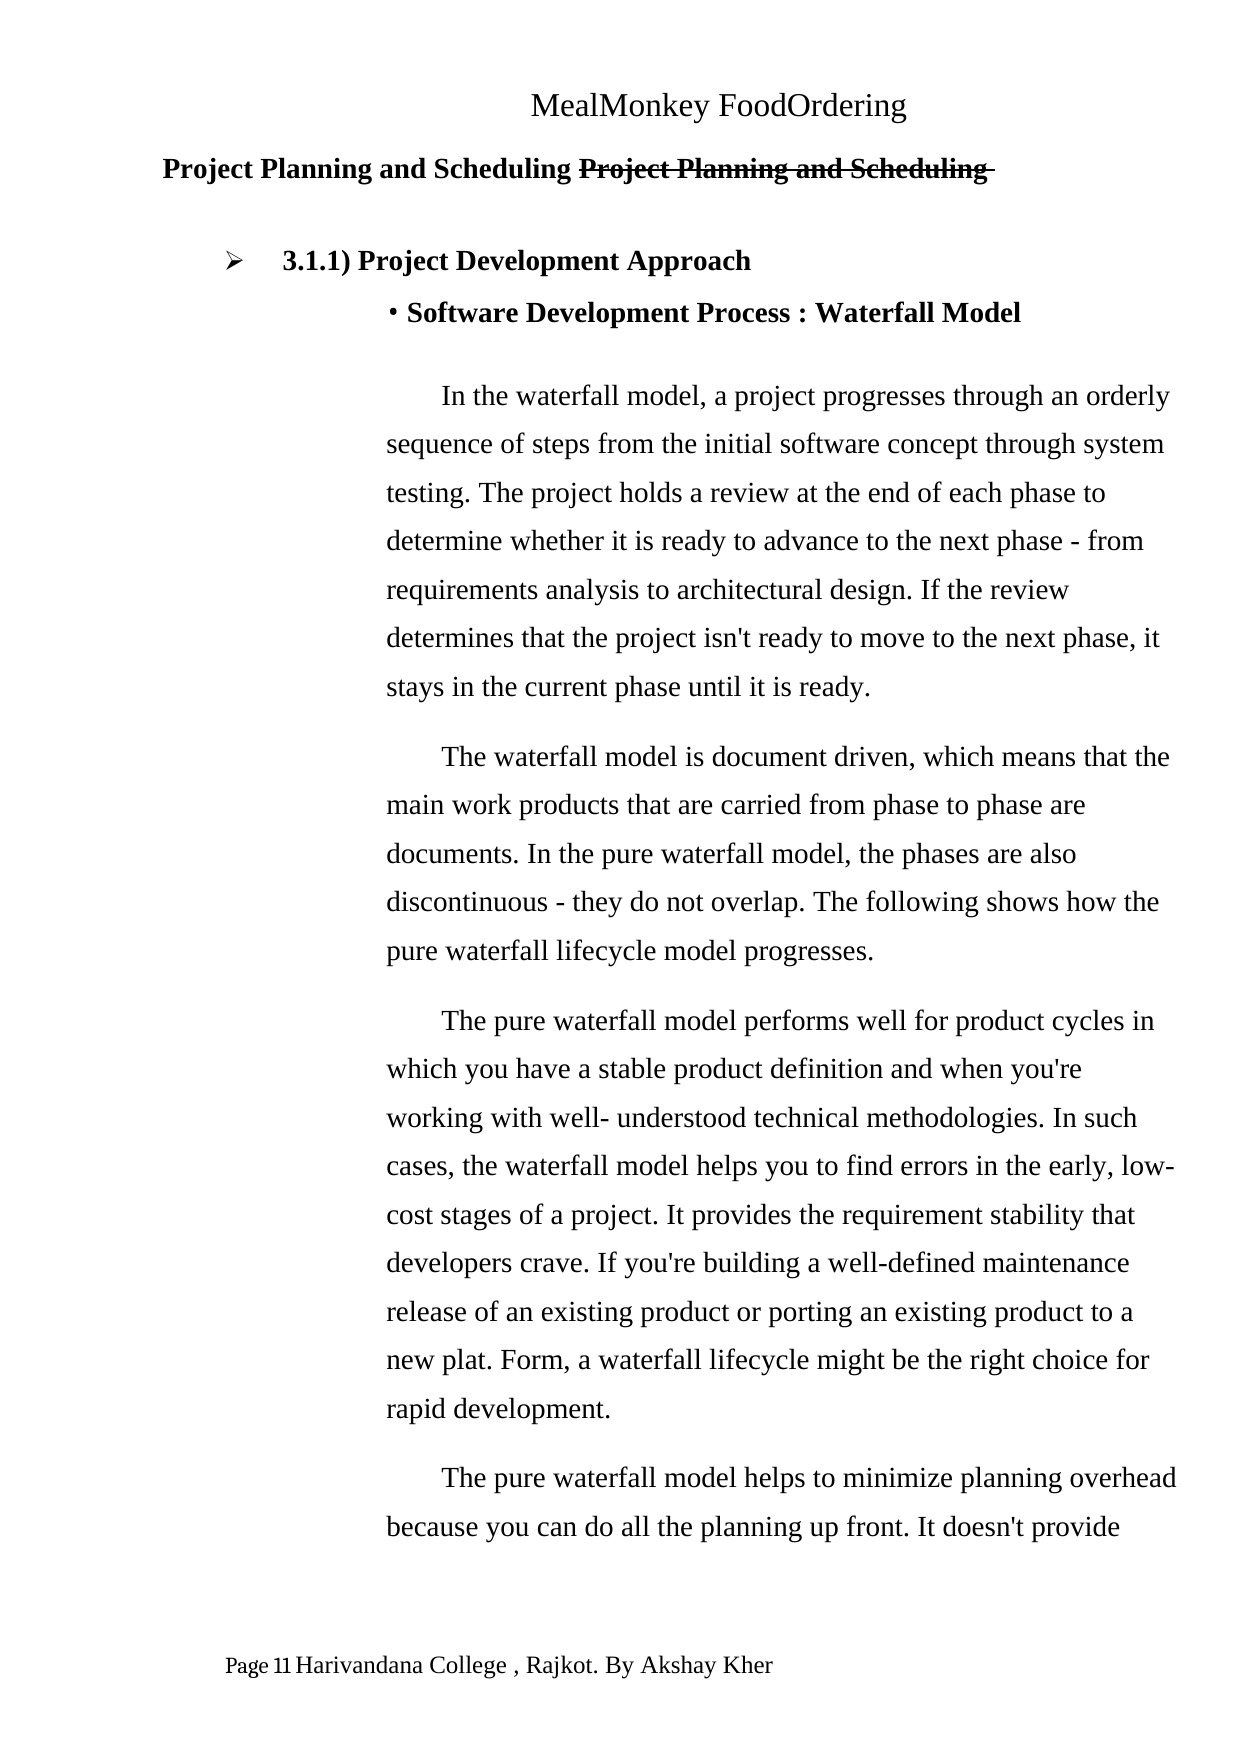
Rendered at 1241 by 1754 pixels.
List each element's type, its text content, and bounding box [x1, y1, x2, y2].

text In the waterfall model, a project progresses through an orderly sequence of steps from the initial software concept through system testing. The project holds a review at the end of each phase to determine whether it is ready to advance to the next phase - from requirements analysis to architectural design. If the review determines that the project isn't ready to move to the next phase, it stays in the current phase until it is ready. [386, 378, 1184, 703]
text The waterfall model is document driven, which means that the main work products that are carried from phase to phase are documents. In the pure waterfall model, the phases are also discontinuous - they do not overlap. The following shows how the pure waterfall lifecycle model progresses. [386, 739, 1184, 966]
text Project Planning and Scheduling Project Planning and Scheduling [150, 151, 988, 185]
text The pure waterfall model performs well for product cycles in which you have a stable product definition and when you're working with well- understood technical methodologies. In such cases, the waterfall model helps you to find errors in the early, low-cost stages of a project. It provides the requirement stability that developers crave. If you're building a well-defined maintenance release of an existing product or porting an existing product to a new plat. Form, a waterfall lifecycle might be the right choice for rapid development. [386, 1003, 1184, 1424]
list 3.1.1) Project Development Approach [223, 243, 1182, 277]
text The pure waterfall model helps to minimize planning overhead because you can do all the planning up front. It doesn't provide [386, 1461, 1184, 1543]
text • Software Development Process : Waterfall Model [388, 292, 1185, 331]
